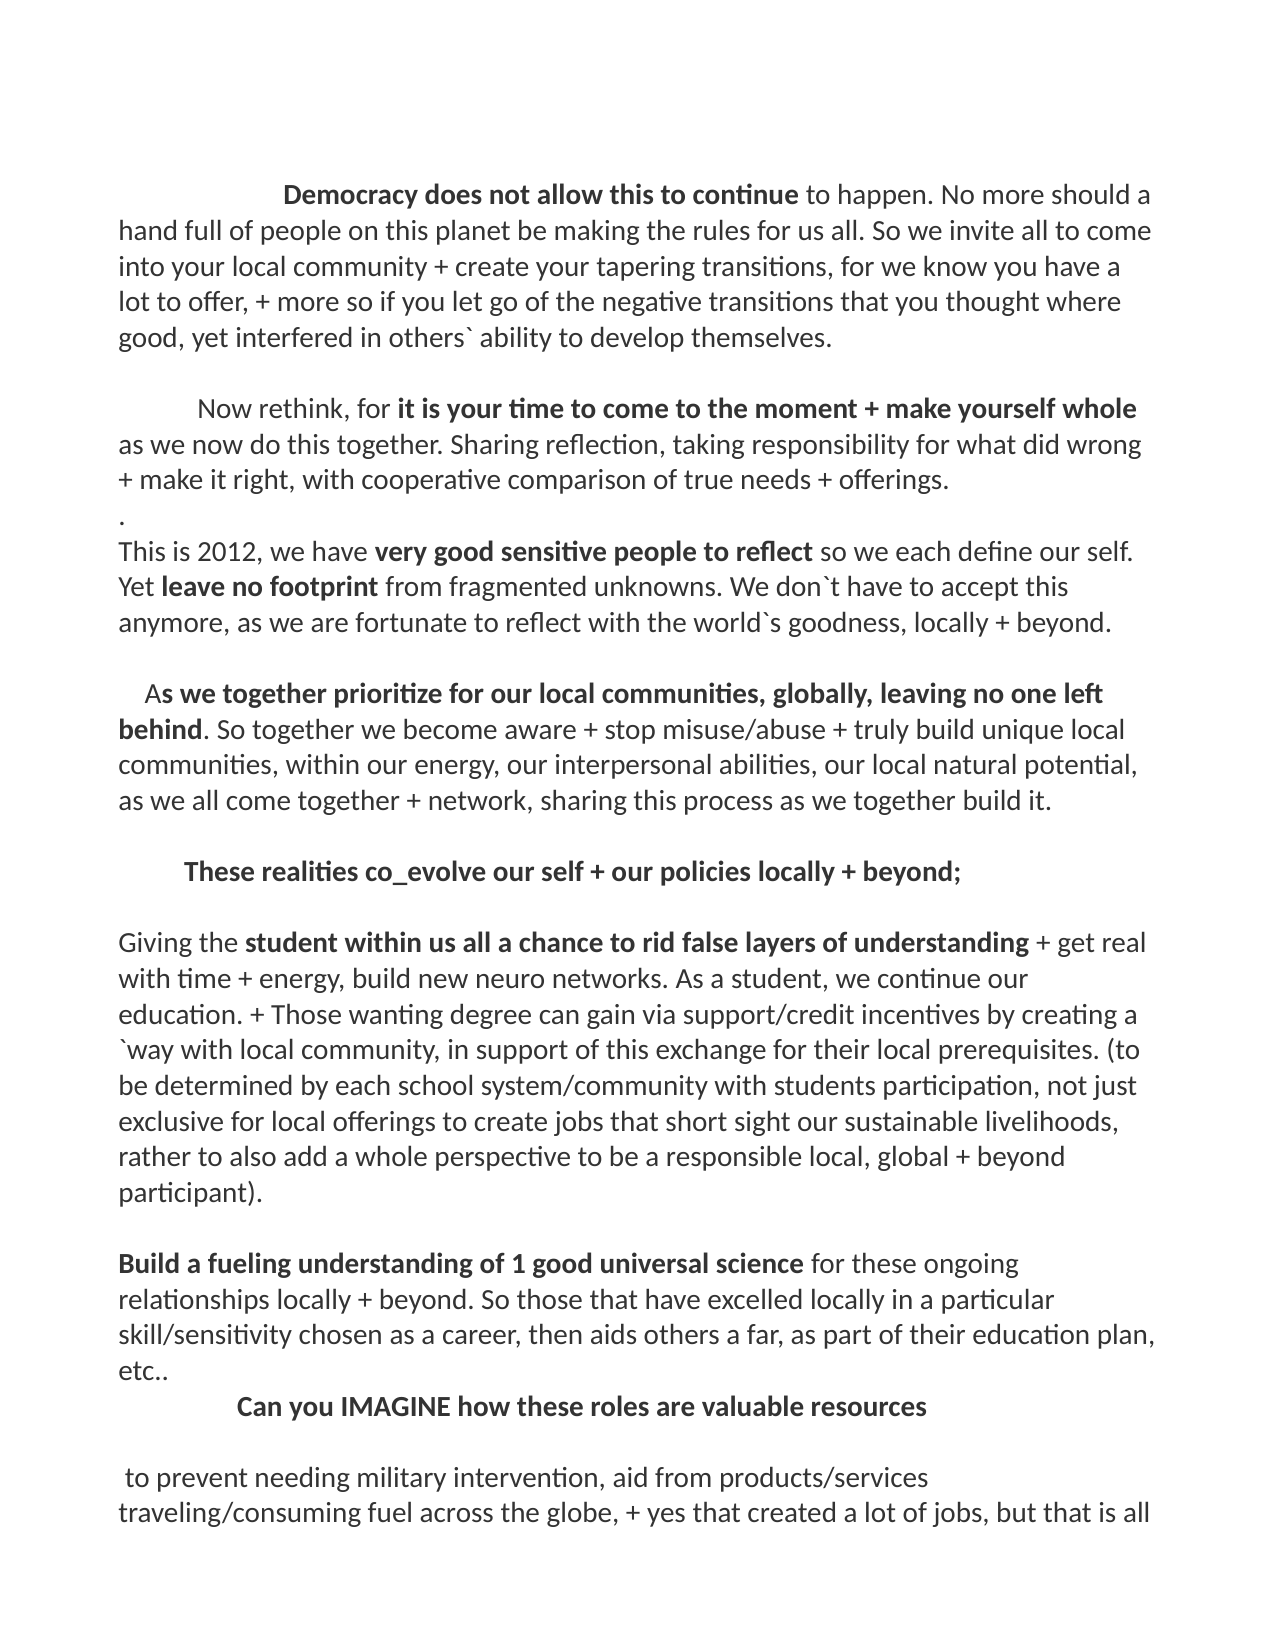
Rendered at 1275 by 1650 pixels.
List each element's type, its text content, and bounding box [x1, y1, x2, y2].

text As we together prioritize for our local communities, globally, leaving no one left behind. So together we become aware + stop misuse/abuse + truly build unique local communities, within our energy, our interpersonal abilities, our local natural potential, as we all come together + network, sharing this process as we together build it. [118, 675, 1157, 818]
text Build a fueling understanding of 1 good universal science for these ongoing relationships locally + beyond. So those that have excelled locally in a particular skill/sensitivity chosen as a career, then aids others a far, as part of their education plan, etc.. [118, 1245, 1157, 1388]
text These realities co_evolve our self + our policies locally + beyond; [118, 853, 1157, 889]
text This is 2012, we have very good sensitive people to reflect so we each define our self. Yet leave no footprint from fragmented unknowns. We don`t have to accept this anymore, as we are fortunate to reflect with the world`s goodness, locally + beyond. [118, 533, 1157, 639]
text Democracy does not allow this to continue to happen. No more should a hand full of people on this planet be making the rules for us all. So we invite all to come into your local community + create your tapering transitions, for we know you have a lot to offer, + more so if you let go of the negative transitions that you thought where good, yet interfered in others` ability to develop themselves. [118, 176, 1157, 354]
text Can you IMAGINE how these roles are valuable resources [118, 1388, 1157, 1423]
text to prevent needing military intervention, aid from products/services traveling/consuming fuel across the globe, + yes that created a lot of jobs, but that is all [118, 1459, 1157, 1530]
text . [118, 497, 1157, 533]
text Now rethink, for it is your time to come to the moment + make yourself whole as we now do this together. Sharing reflection, taking responsibility for what did wrong + make it right, with cooperative comparison of true needs + offerings. [118, 390, 1157, 497]
text Giving the student within us all a chance to rid false layers of understanding + get real with time + energy, build new neuro networks. As a student, we continue our education. + Those wanting degree can gain via support/credit incentives by creating a `way with local community, in support of this exchange for their local prerequisites. (to be determined by each school system/community with students participation, not just exclusive for local offerings to create jobs that short sight our sustainable livelihoods, rather to also add a whole perspective to be a responsible local, global + beyond participant). [118, 924, 1157, 1209]
